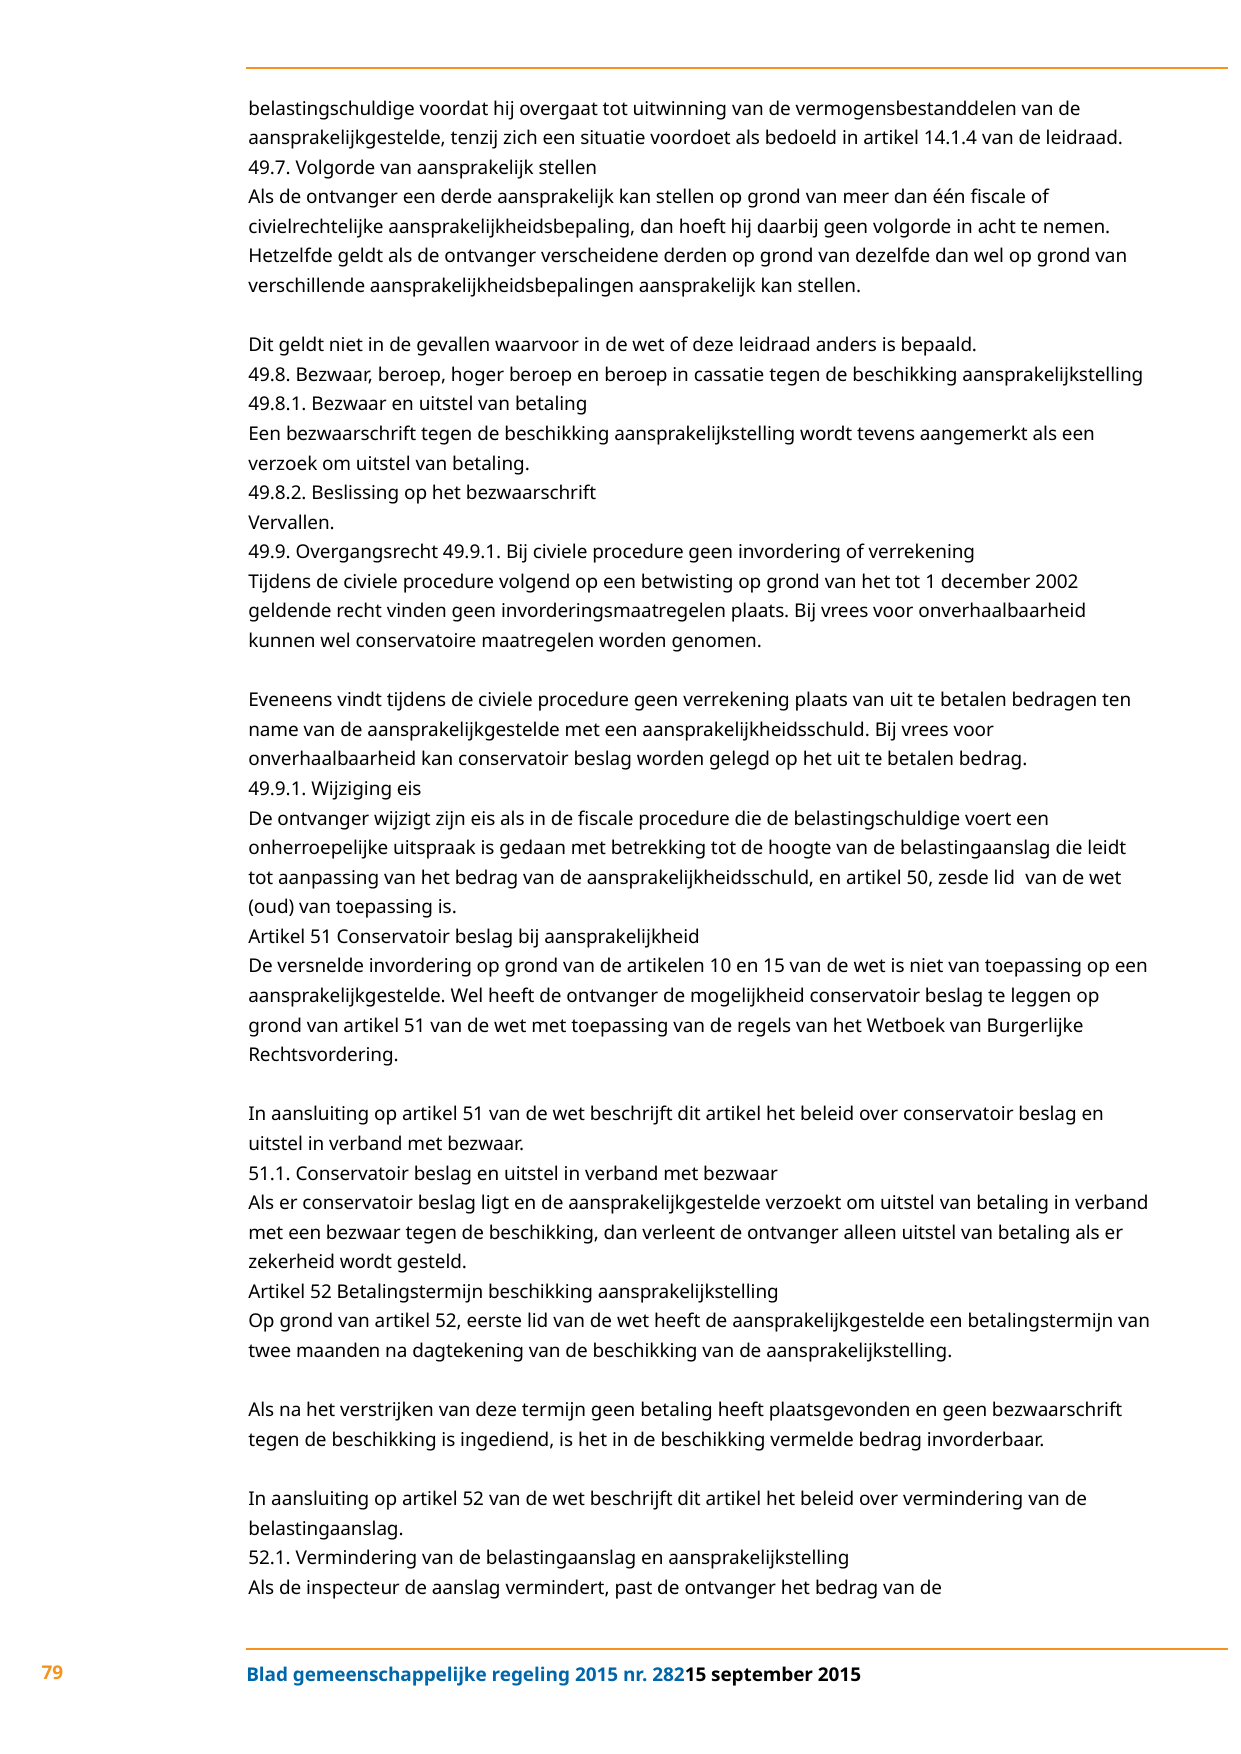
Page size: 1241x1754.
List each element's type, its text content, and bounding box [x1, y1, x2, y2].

text In aansluiting op artikel 52 van de wet beschrijft dit artikel het beleid over vermindering van de belastingaanslag. [248, 1485, 1152, 1541]
text 49.7. Volgorde van aansprakelijk stellen [248, 154, 1152, 180]
text De ontvanger wijzigt zijn eis als in de fiscale procedure die de belastingschuldige voert een onherroepelijke uitspraak is gedaan met betrekking tot de hoogte van de belastingaanslag die leidt tot aanpassing van het bedrag van de aansprakelijkheidsschuld, en artikel 50, zesde lid van de wet (oud) van toepassing is. [248, 805, 1152, 919]
text 49.9.1. Wijziging eis [248, 775, 1152, 801]
text In aansluiting op artikel 51 van de wet beschrijft dit artikel het beleid over conservatoir beslag en uitstel in verband met bezwaar. [248, 1101, 1152, 1156]
text Een bezwaarschrift tegen de beschikking aansprakelijkstelling wordt tevens aangemerkt als een verzoek om uitstel van betaling. [248, 420, 1152, 476]
text 52.1. Vermindering van de belastingaanslag en aansprakelijkstelling [248, 1544, 1152, 1570]
text 49.8. Bezwaar, beroep, hoger beroep en beroep in cassatie tegen de beschikking aansprakelijkstelling 49.8.1. Bezwaar en uitstel van betaling [248, 361, 1152, 416]
text Eveneens vindt tijdens de civiele procedure geen verrekening plaats van uit te betalen bedragen ten name van de aansprakelijkgestelde met een aansprakelijkheidsschuld. Bij vrees voor onverhaalbaarheid kan conservatoir beslag worden gelegd op het uit te betalen bedrag. [248, 686, 1152, 771]
text Als er conservatoir beslag ligt en de aansprakelijkgestelde verzoekt om uitstel van betaling in verband met een bezwaar tegen de beschikking, dan verleent de ontvanger alleen uitstel van betaling als er zekerheid wordt gesteld. [248, 1189, 1152, 1274]
text Vervallen. [248, 509, 1152, 535]
text Tijdens de civiele procedure volgend op een betwisting op grond van het tot 1 december 2002 geldende recht vinden geen invorderingsmaatregelen plaats. Bij vrees voor onverhaalbaarheid kunnen wel conservatoire maatregelen worden genomen. [248, 568, 1152, 653]
text 49.8.2. Beslissing op het bezwaarschrift [248, 479, 1152, 505]
text Artikel 51 Conservatoir beslag bij aansprakelijkheid [248, 923, 1152, 949]
text Als de inspecteur de aanslag vermindert, past de ontvanger het bedrag van de [248, 1574, 1152, 1600]
text Als na het verstrijken van deze termijn geen betaling heeft plaatsgevonden en geen bezwaarschrift tegen de beschikking is ingediend, is het in de beschikking vermelde bedrag invorderbaar. [248, 1396, 1152, 1452]
picture [41, 47, 231, 172]
text 49.9. Overgangsrecht 49.9.1. Bij civiele procedure geen invordering of verrekening [248, 538, 1152, 564]
text 51.1. Conservatoir beslag en uitstel in verband met bezwaar [248, 1160, 1152, 1186]
text belastingschuldige voordat hij overgaat tot uitwinning van de vermogensbestanddelen van de aansprakelijkgestelde, tenzij zich een situatie voordoet als bedoeld in artikel 14.1.4 van de leidraad. [248, 95, 1152, 150]
text Artikel 52 Betalingstermijn beschikking aansprakelijkstelling [248, 1278, 1152, 1304]
text Als de ontvanger een derde aansprakelijk kan stellen op grond van meer dan één fiscale of civielrechtelijke aansprakelijkheidsbepaling, dan hoeft hij daarbij geen volgorde in acht te nemen. Hetzelfde geldt als de ontvanger verscheidene derden op grond van dezelfde dan wel op grond van verschillende aansprakelijkheidsbepalingen aansprakelijk kan stellen. [248, 183, 1152, 298]
text Op grond van artikel 52, eerste lid van de wet heeft de aansprakelijkgestelde een betalingstermijn van twee maanden na dagtekening van de beschikking van de aansprakelijkstelling. [248, 1308, 1152, 1363]
text Dit geldt niet in de gevallen waarvoor in de wet of deze leidraad anders is bepaald. [248, 331, 1152, 357]
text De versnelde invordering op grond van de artikelen 10 en 15 van de wet is niet van toepassing op een aansprakelijkgestelde. Wel heeft de ontvanger de mogelijkheid conservatoir beslag te leggen op grond van artikel 51 van de wet met toepassing van de regels van het Wetboek van Burgerlijke Rechtsvordering. [248, 953, 1152, 1067]
